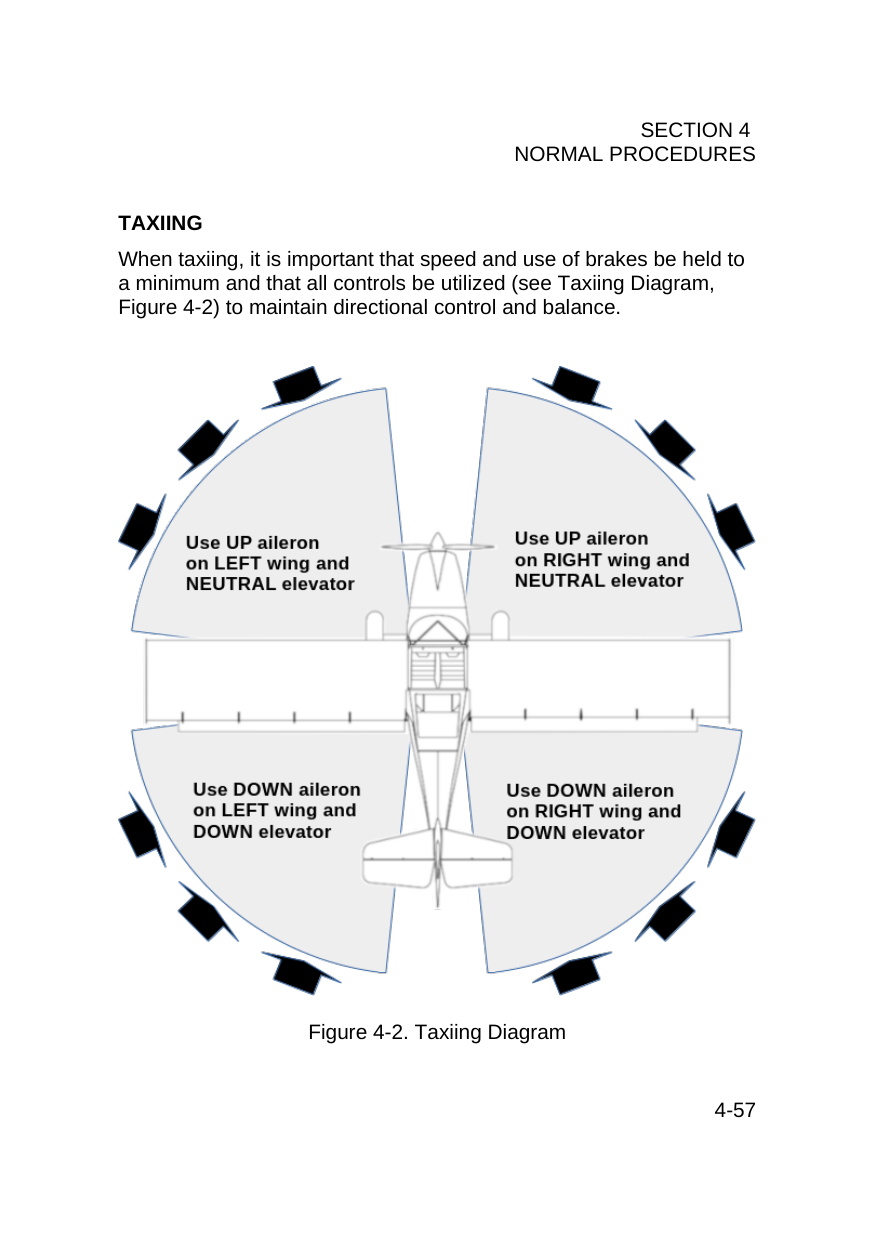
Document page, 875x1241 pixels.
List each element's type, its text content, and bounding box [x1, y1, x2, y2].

subtitle TAXIING [118, 211, 756, 234]
text Figure 4-2. Taxiing Diagram [118, 1020, 756, 1044]
picture [118, 366, 756, 996]
text When taxiing, it is important that speed and use of brakes be held to a minimum and that all controls be utilized (see Taxiing Diagram, Figure 4-2) to maintain directional control and balance. [118, 247, 756, 319]
